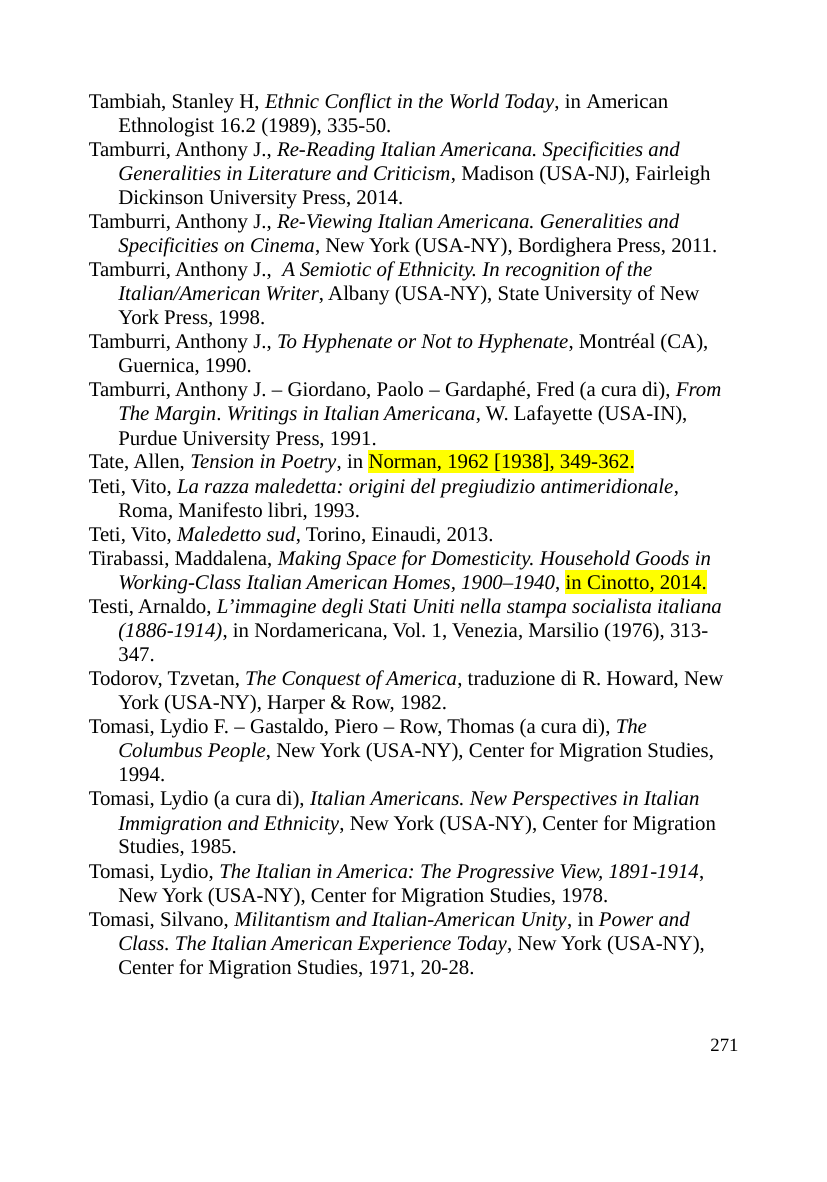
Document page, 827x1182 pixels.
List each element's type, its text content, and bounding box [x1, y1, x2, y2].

text Tamburri, Anthony J., To Hyphenate or Not to Hyphenate, Montréal (CA), Guernica, 1990. [88, 329, 738, 377]
text Tomasi, Lydio F. – Gastaldo, Piero – Row, Thomas (a cura di), The Columbus People, New York (USA-NY), Center for Migration Studies, 1994. [88, 714, 738, 786]
text Teti, Vito, Maledetto sud, Torino, Einaudi, 2013. [88, 522, 738, 546]
text Teti, Vito, La razza maledetta: origini del pregiudizio antimeridionale, Roma, Manifesto libri, 1993. [88, 473, 738, 522]
text Todorov, Tzvetan, The Conquest of America, traduzione di R. Howard, New York (USA-NY), Harper & Row, 1982. [88, 666, 738, 714]
text Tamburri, Anthony J., A Semiotic of Ethnicity. In recognition of the Italian/American Writer, Albany (USA-NY), State University of New York Press, 1998. [88, 257, 738, 329]
text Tirabassi, Maddalena, Making Space for Domesticity. Household Goods in Working-Class Italian American Homes, 1900–1940, in Cinotto, 2014. [88, 546, 738, 594]
text Tambiah, Stanley H, Ethnic Conflict in the World Today, in American Ethnologist 16.2 (1989), 335-50. [88, 88, 738, 137]
text Tate, Allen, Tension in Poetry, in Norman, 1962 [1938], 349-362. [88, 449, 738, 473]
text Tomasi, Lydio (a cura di), Italian Americans. New Perspectives in Italian Immigration and Ethnicity, New York (USA-NY), Center for Migration Studies, 1985. [88, 786, 738, 858]
text Tomasi, Lydio, The Italian in America: The Progressive View, 1891-1914, New York (USA-NY), Center for Migration Studies, 1978. [88, 858, 738, 907]
text Tamburri, Anthony J. – Giordano, Paolo – Gardaphé, Fred (a cura di), From The Margin. Writings in Italian Americana, W. Lafayette (USA-IN), Purdue University Press, 1991. [88, 377, 738, 449]
text Tomasi, Silvano, Militantism and Italian-American Unity, in Power and Class. The Italian American Experience Today, New York (USA-NY), Center for Migration Studies, 1971, 20-28. [88, 907, 738, 979]
text Tamburri, Anthony J., Re-Reading Italian Americana. Specificities and Generalities in Literature and Criticism, Madison (USA-NJ), Fairleigh Dickinson University Press, 2014. [88, 137, 738, 209]
text Tamburri, Anthony J., Re-Viewing Italian Americana. Generalities and Specificities on Cinema, New York (USA-NY), Bordighera Press, 2011. [88, 209, 738, 257]
text Testi, Arnaldo, L’immagine degli Stati Uniti nella stampa socialista italiana (1886-1914), in Nordamericana, Vol. 1, Venezia, Marsilio (1976), 313-347. [88, 594, 738, 666]
